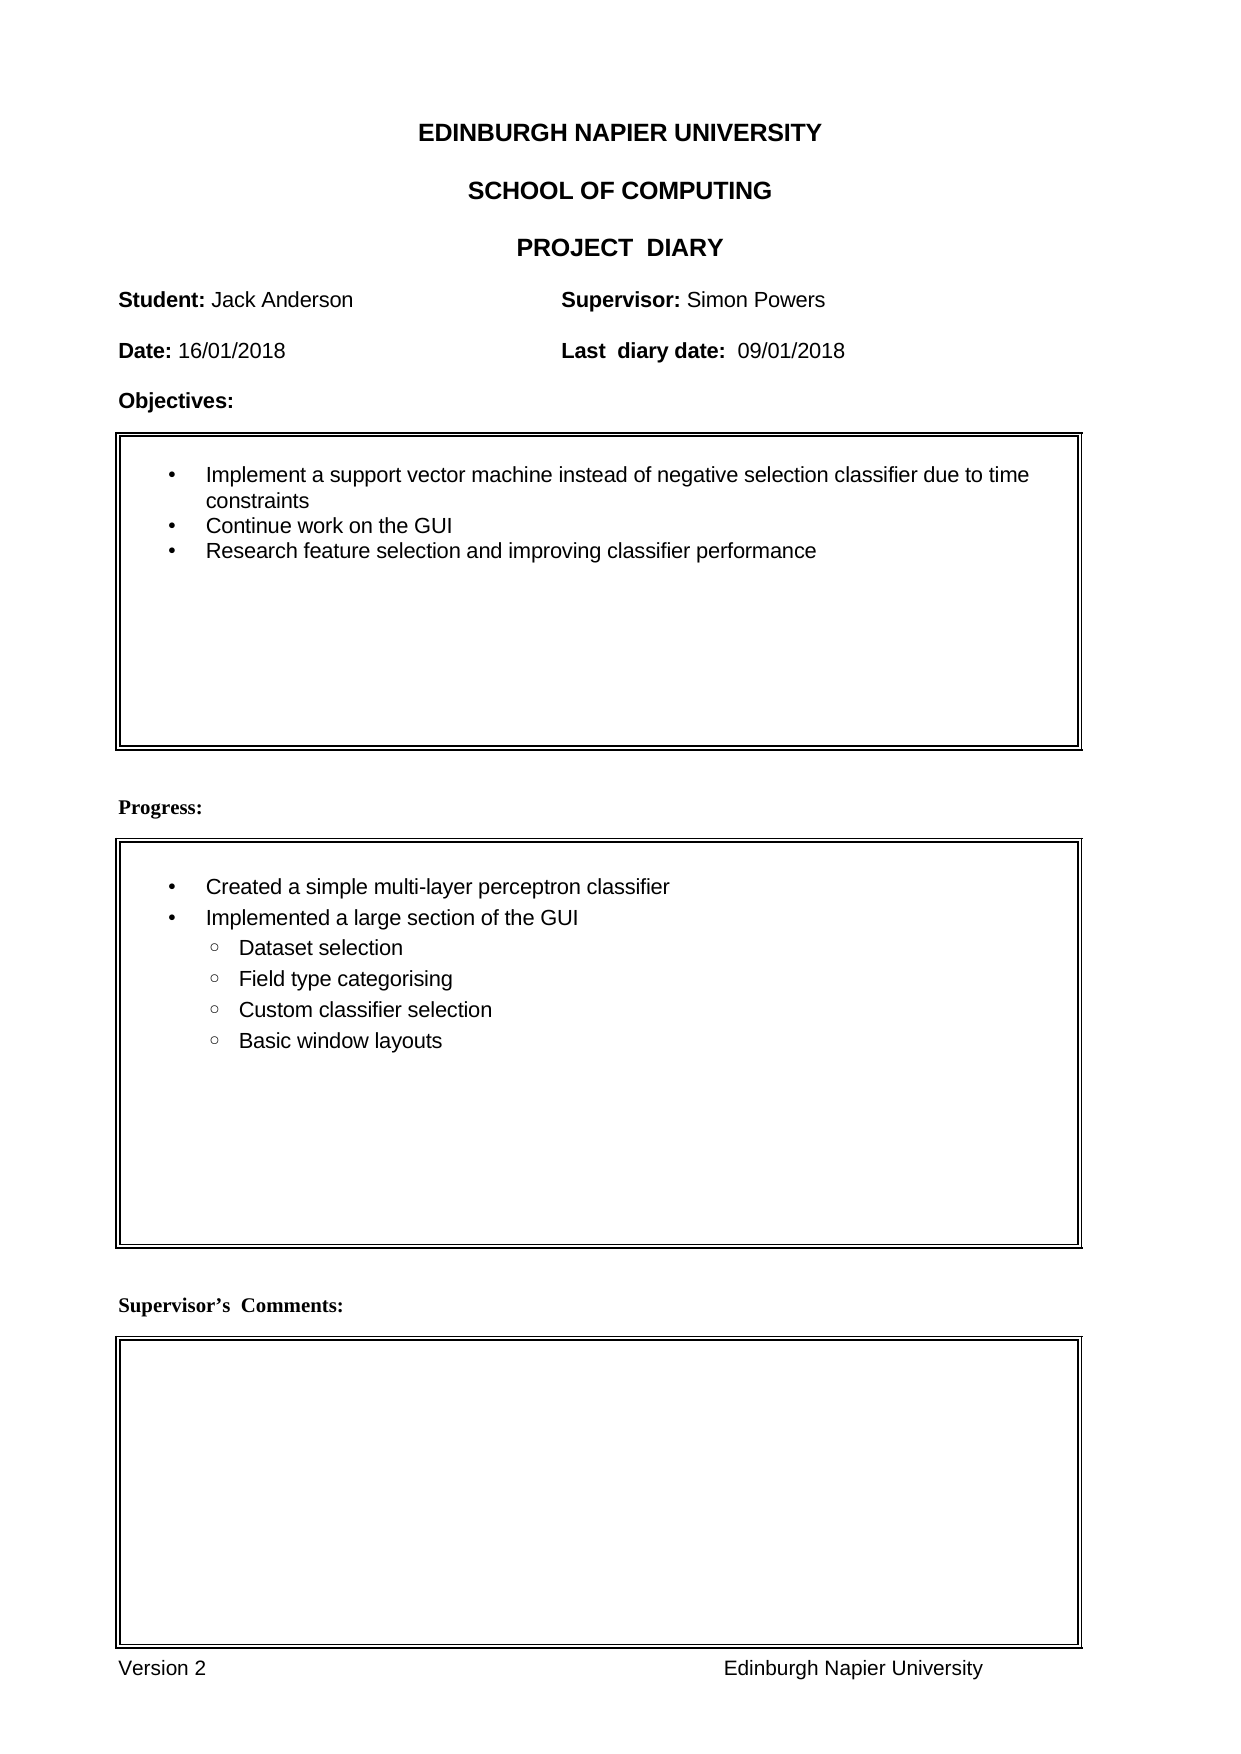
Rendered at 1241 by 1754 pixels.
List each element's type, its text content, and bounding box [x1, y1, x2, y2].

text Date: 16/01/2018 Last diary date: 09/01/2018 [118, 337, 1122, 363]
table_header Created a simple multi-layer perceptron classifier Implemented a large section of the GUI Dataset selection Field type categorising Custom classifier selection Basic window layouts [121, 843, 1077, 1243]
text PROJECT DIARY [118, 233, 1122, 262]
table_header [121, 1341, 1077, 1643]
text Progress: [118, 794, 1122, 819]
text Supervisor’s Comments: [118, 1293, 1122, 1317]
subtitle EDINBURGH NAPIER UNIVERSITY [118, 118, 1122, 147]
text Student: Jack Anderson Supervisor: Simon Powers [118, 287, 1122, 312]
text SCHOOL OF COMPUTING [118, 176, 1122, 204]
text Objectives: [118, 388, 1122, 413]
table_header Implement a support vector machine instead of negative selection classifier due to time constraints Continue work on the GUI Research feature selection and improving classifier performance [121, 437, 1077, 745]
